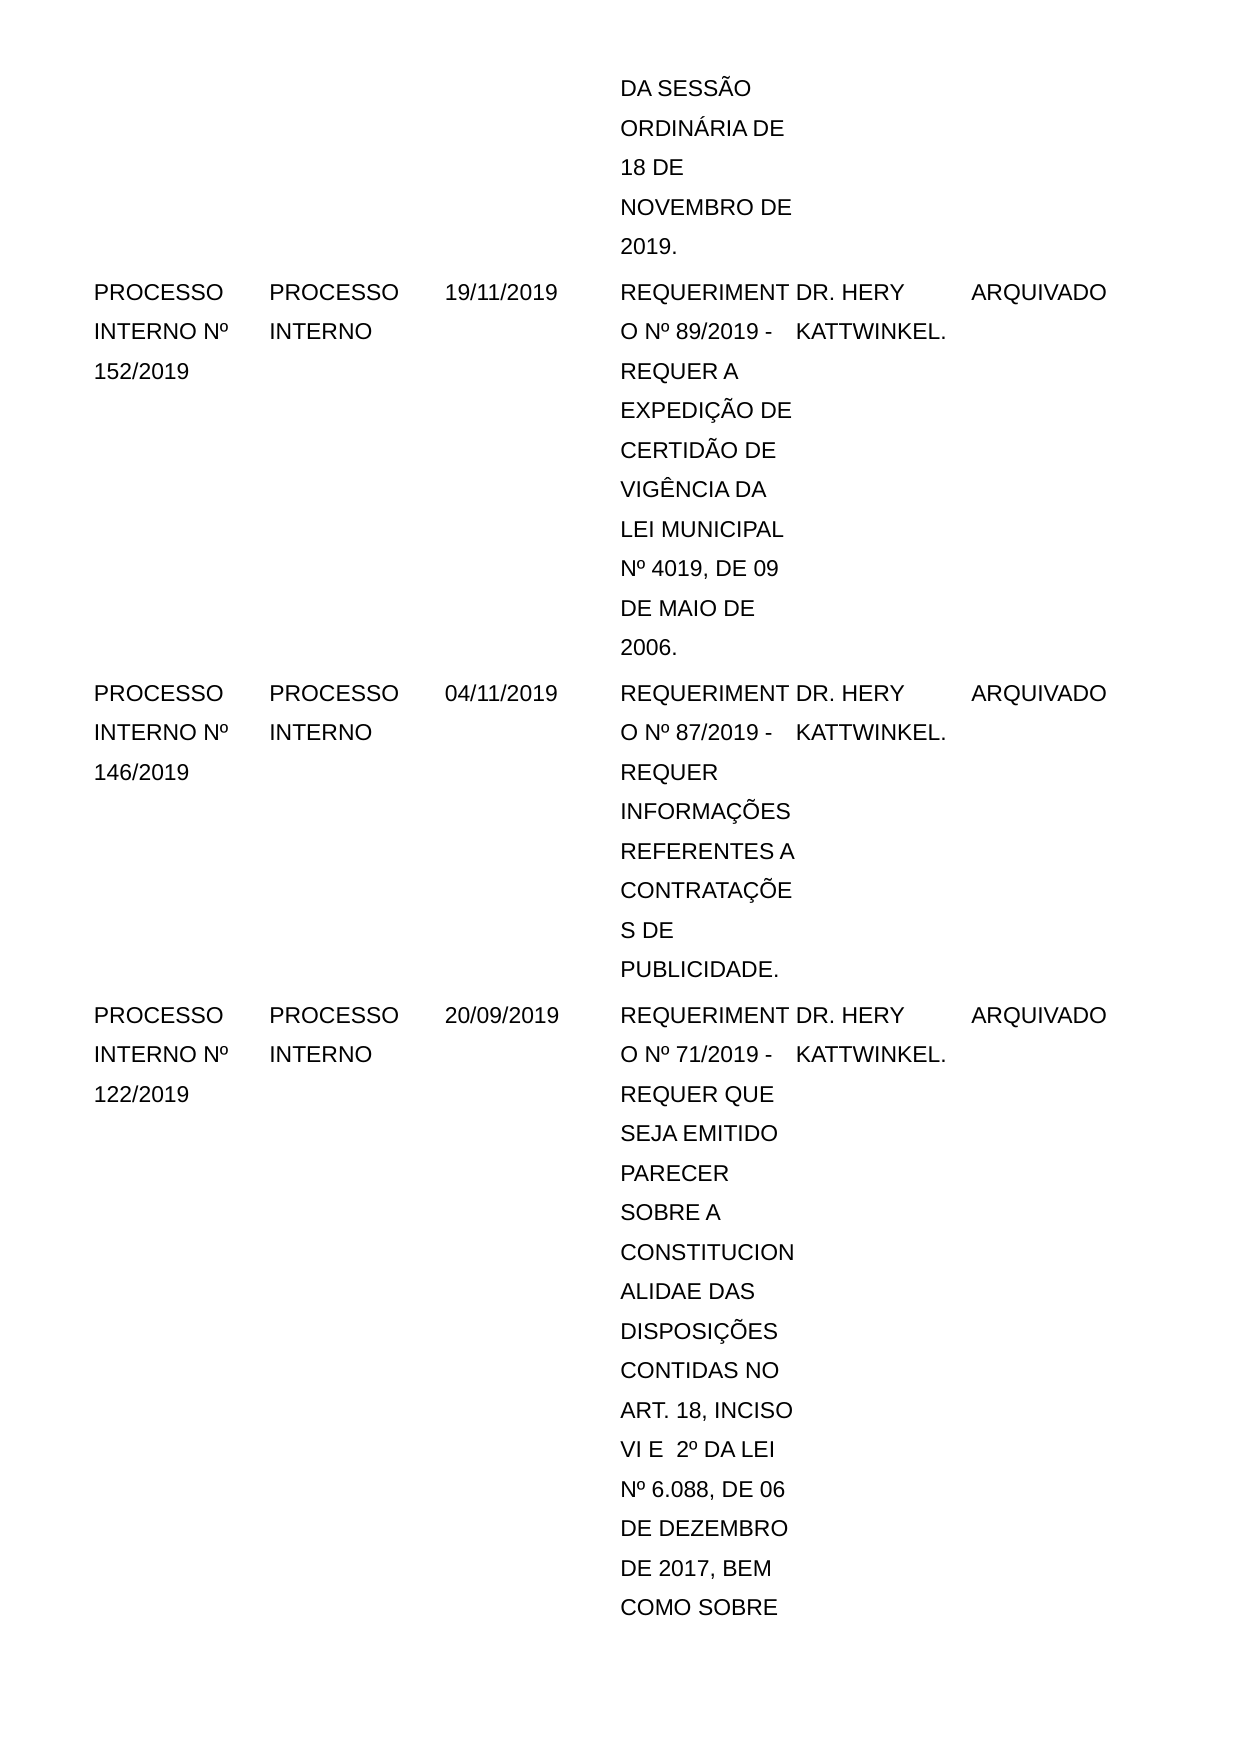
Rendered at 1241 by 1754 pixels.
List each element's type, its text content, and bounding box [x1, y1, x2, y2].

table_cell [269, 75, 444, 279]
table_cell ARQUIVADO [971, 680, 1146, 1002]
table_cell [796, 75, 971, 279]
table_cell [94, 75, 269, 279]
table_cell REQUERIMENTO Nº 89/2019 - REQUER A EXPEDIÇÃO DE CERTIDÃO DE VIGÊNCIA DA LEI MUNICIPAL Nº 4019, DE 09 DE MAIO DE 2006. [620, 279, 796, 680]
table_cell PROCESSO INTERNO Nº 152/2019 [94, 279, 269, 680]
table_cell [971, 75, 1146, 279]
table_cell PROCESSO INTERNO [269, 1002, 444, 1620]
table_cell DA SESSÃO ORDINÁRIA DE 18 DE NOVEMBRO DE 2019. [620, 75, 796, 279]
table_cell DR. HERY KATTWINKEL. [796, 279, 971, 680]
table_cell PROCESSO INTERNO [269, 680, 444, 1002]
table_cell REQUERIMENTO Nº 71/2019 - REQUER QUE SEJA EMITIDO PARECER SOBRE A CONSTITUCIONALIDAE DAS DISPOSIÇÕES CONTIDAS NO ART. 18, INCISO VI E 2º DA LEI Nº 6.088, DE 06 DE DEZEMBRO DE 2017, BEM COMO SOBRE [620, 1002, 796, 1620]
table_cell 20/09/2019 [445, 1002, 620, 1620]
table_cell PROCESSO INTERNO Nº 146/2019 [94, 680, 269, 1002]
table_cell [445, 75, 620, 279]
table_cell PROCESSO INTERNO Nº 122/2019 [94, 1002, 269, 1620]
table_cell ARQUIVADO [971, 1002, 1146, 1620]
table_cell 04/11/2019 [445, 680, 620, 1002]
table_cell ARQUIVADO [971, 279, 1146, 680]
table_cell DR. HERY KATTWINKEL. [796, 680, 971, 1002]
table_cell PROCESSO INTERNO [269, 279, 444, 680]
table_cell DR. HERY KATTWINKEL. [796, 1002, 971, 1620]
table_cell REQUERIMENTO Nº 87/2019 - REQUER INFORMAÇÕES REFERENTES A CONTRATAÇÕES DE PUBLICIDADE. [620, 680, 796, 1002]
table_cell 19/11/2019 [445, 279, 620, 680]
